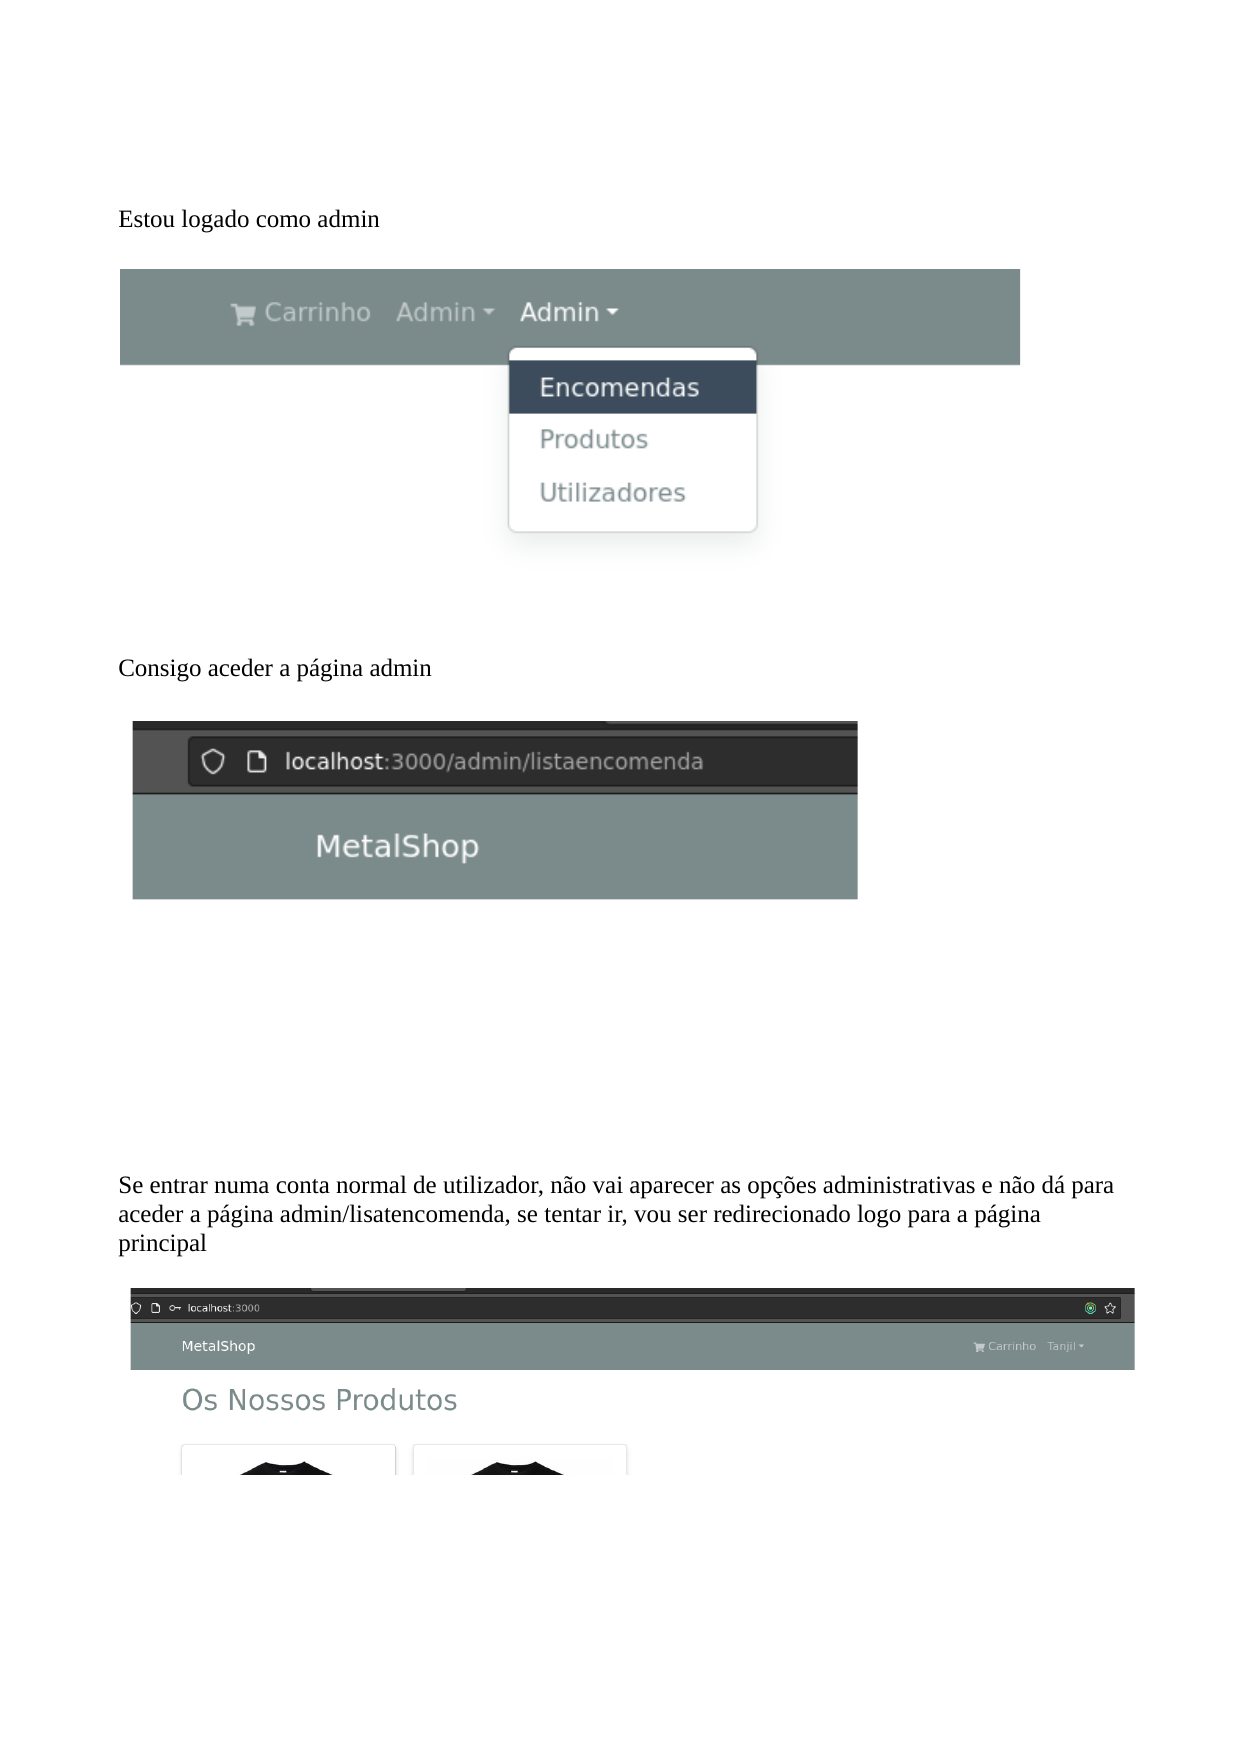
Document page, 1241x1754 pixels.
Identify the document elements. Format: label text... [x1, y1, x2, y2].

picture [130, 1288, 1135, 1475]
text Se entrar numa conta normal de utilizador, não vai aparecer as opções administrativas e não dá para aceder a página admin/lisatencomenda, se tentar ir, vou ser redirecionado logo para a página principal [118, 1171, 1122, 1257]
picture [120, 269, 1020, 596]
text Estou logado como admin [118, 204, 1122, 233]
picture [132, 721, 858, 1111]
text Consigo aceder a página admin [118, 653, 1122, 682]
